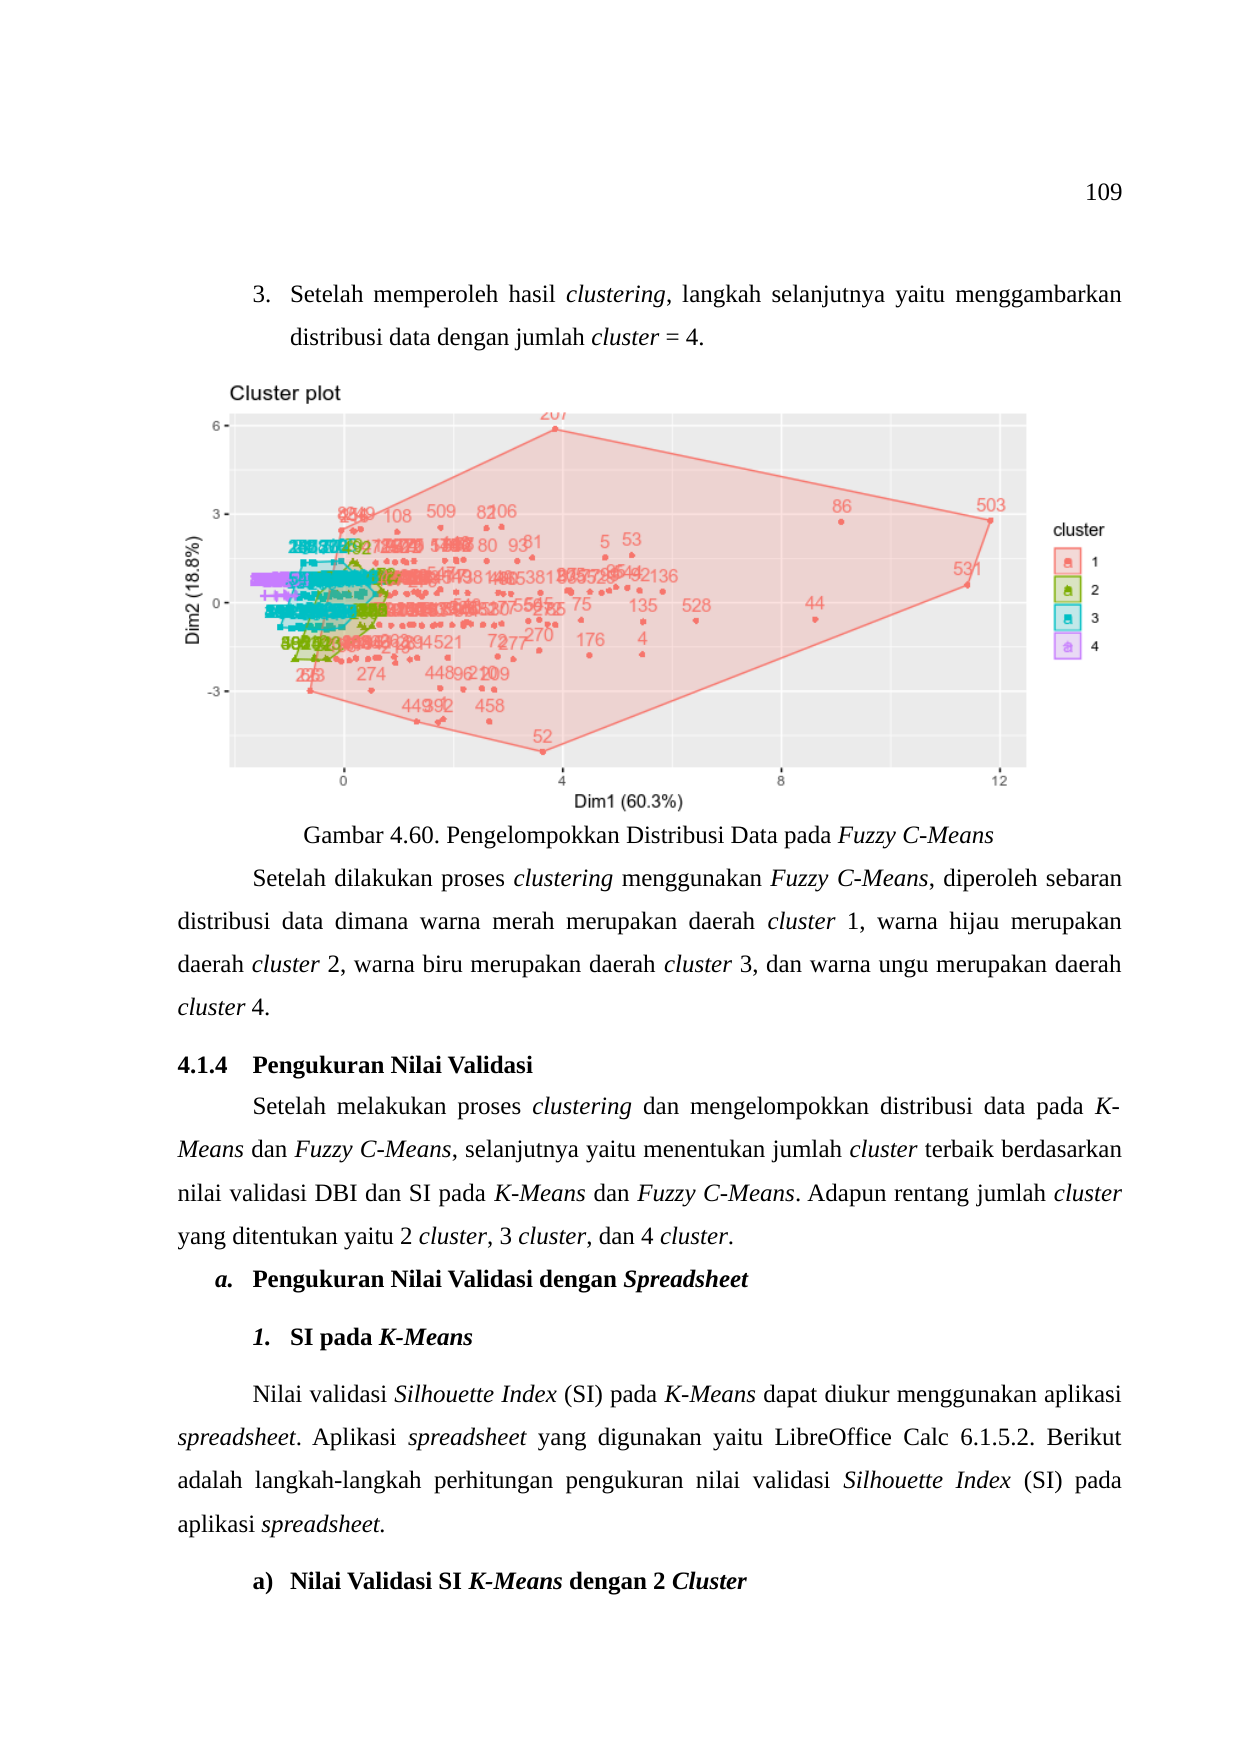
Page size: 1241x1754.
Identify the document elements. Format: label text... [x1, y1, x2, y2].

subtitle Pengukuran Nilai Validasi [177, 1050, 1122, 1079]
list Nilai Validasi SI K-Means dengan 2 Cluster [252, 1566, 1122, 1595]
text [177, 366, 1122, 378]
list Pengukuran Nilai Validasi dengan Spreadsheet [215, 1264, 1122, 1293]
list Setelah memperoleh hasil clustering, langkah selanjutnya yaitu menggambarkan distribusi data dengan jumlah cluster = 4. [252, 279, 1122, 351]
picture [177, 378, 1123, 820]
text Gambar 4.60. Pengelompokkan Distribusi Data pada Fuzzy C-Means [177, 820, 1122, 849]
text Setelah melakukan proses clustering dan mengelompokkan distribusi data pada K-Means dan Fuzzy C-Means, selanjutnya yaitu menentukan jumlah cluster terbaik berdasarkan nilai validasi DBI dan SI pada K-Means dan Fuzzy C-Means. Adapun rentang jumlah cluster yang ditentukan yaitu 2 cluster, 3 cluster, dan 4 cluster. [177, 1091, 1122, 1249]
text Nilai validasi Silhouette Index (SI) pada K-Means dapat diukur menggunakan aplikasi spreadsheet. Aplikasi spreadsheet yang digunakan yaitu LibreOffice Calc 6.1.5.2. Berikut adalah langkah-langkah perhitungan pengukuran nilai validasi Silhouette Index (SI) pada aplikasi spreadsheet. [177, 1379, 1122, 1537]
text Setelah dilakukan proses clustering menggunakan Fuzzy C-Means, diperoleh sebaran distribusi data dimana warna merah merupakan daerah cluster 1, warna hijau merupakan daerah cluster 2, warna biru merupakan daerah cluster 3, dan warna ungu merupakan daerah cluster 4. [177, 849, 1122, 1021]
list SI pada K-Means [252, 1322, 1122, 1350]
